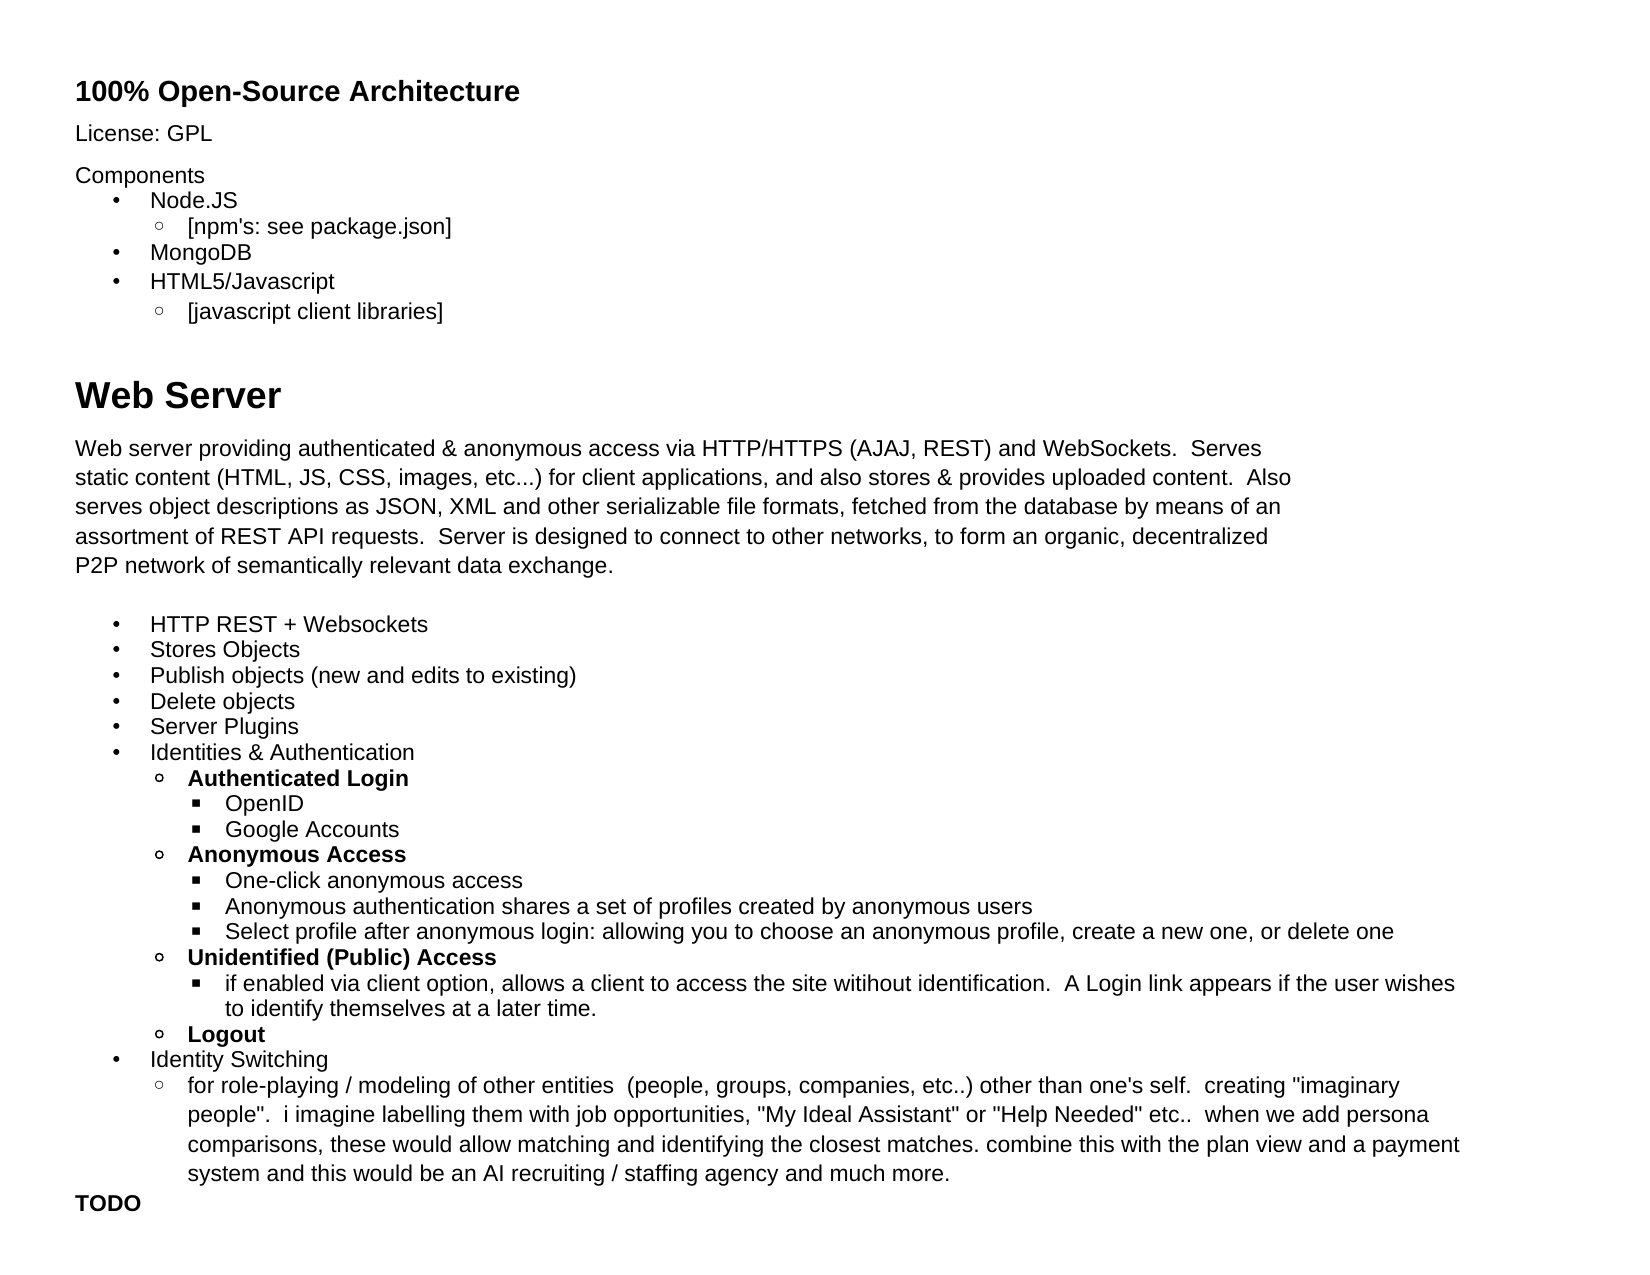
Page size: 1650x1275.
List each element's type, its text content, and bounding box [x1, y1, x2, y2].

list Logout [150, 1022, 1462, 1047]
text TODO [75, 1190, 1462, 1216]
list Publish objects (new and edits to existing) [112, 663, 1462, 688]
list Authenticated Login [150, 765, 1462, 791]
list [npm's: see package.json] [150, 214, 1462, 239]
subtitle [javascript client libraries] [150, 299, 1462, 325]
list Select profile after anonymous login: allowing you to choose an anonymous profile, create a new one, or delete one [187, 919, 1462, 945]
list One-click anonymous access [187, 868, 1462, 893]
list Stores Objects [112, 637, 1462, 663]
list Identity Switching [112, 1047, 1462, 1073]
list Identities & Authentication [112, 740, 1462, 765]
list Unidentified (Public) Access [150, 945, 1462, 970]
list Node.JS [112, 188, 1462, 214]
subtitle HTML5/Javascript [112, 269, 1462, 295]
list Google Accounts [187, 817, 1462, 842]
subtitle 100% Open-Source Architecture [75, 75, 1312, 108]
list Server Plugins [112, 714, 1462, 740]
list HTTP REST + Websockets [112, 612, 1462, 637]
list Anonymous authentication shares a set of profiles created by anonymous users [187, 893, 1462, 919]
text Components [75, 163, 1312, 188]
subtitle MongoDB [112, 239, 1462, 265]
list Anonymous Access [150, 842, 1462, 868]
subtitle Web Server [75, 375, 1462, 417]
list for role-playing / modeling of other entities (people, groups, companies, etc..) other than one's self. creating "imaginary people". i imagine labelling them with job opportunities, "My Ideal Assistant" or "Help Needed" etc.. when we add persona comparisons, these would allow matching and identifying the closest matches. combine this with the plan view and a payment system and this would be an AI recruiting / staffing agency and much more. [150, 1073, 1462, 1187]
text License: GPL [75, 121, 1462, 146]
list if enabled via client option, allows a client to access the site witihout identification. A Login link appears if the user wishes to identify themselves at a later time. [187, 970, 1462, 1022]
list OpenID [187, 791, 1462, 817]
list Delete objects [112, 688, 1462, 714]
text Web server providing authenticated & anonymous access via HTTP/HTTPS (AJAJ, REST) and WebSockets. Serves static content (HTML, JS, CSS, images, etc...) for client applications, and also stores & provides uploaded content. Also serves object descriptions as JSON, XML and other serializable file formats, fetched from the database by means of an assortment of REST API requests. Server is designed to connect to other networks, to form an organic, decentralized P2P network of semantically relevant data exchange. [75, 435, 1312, 578]
